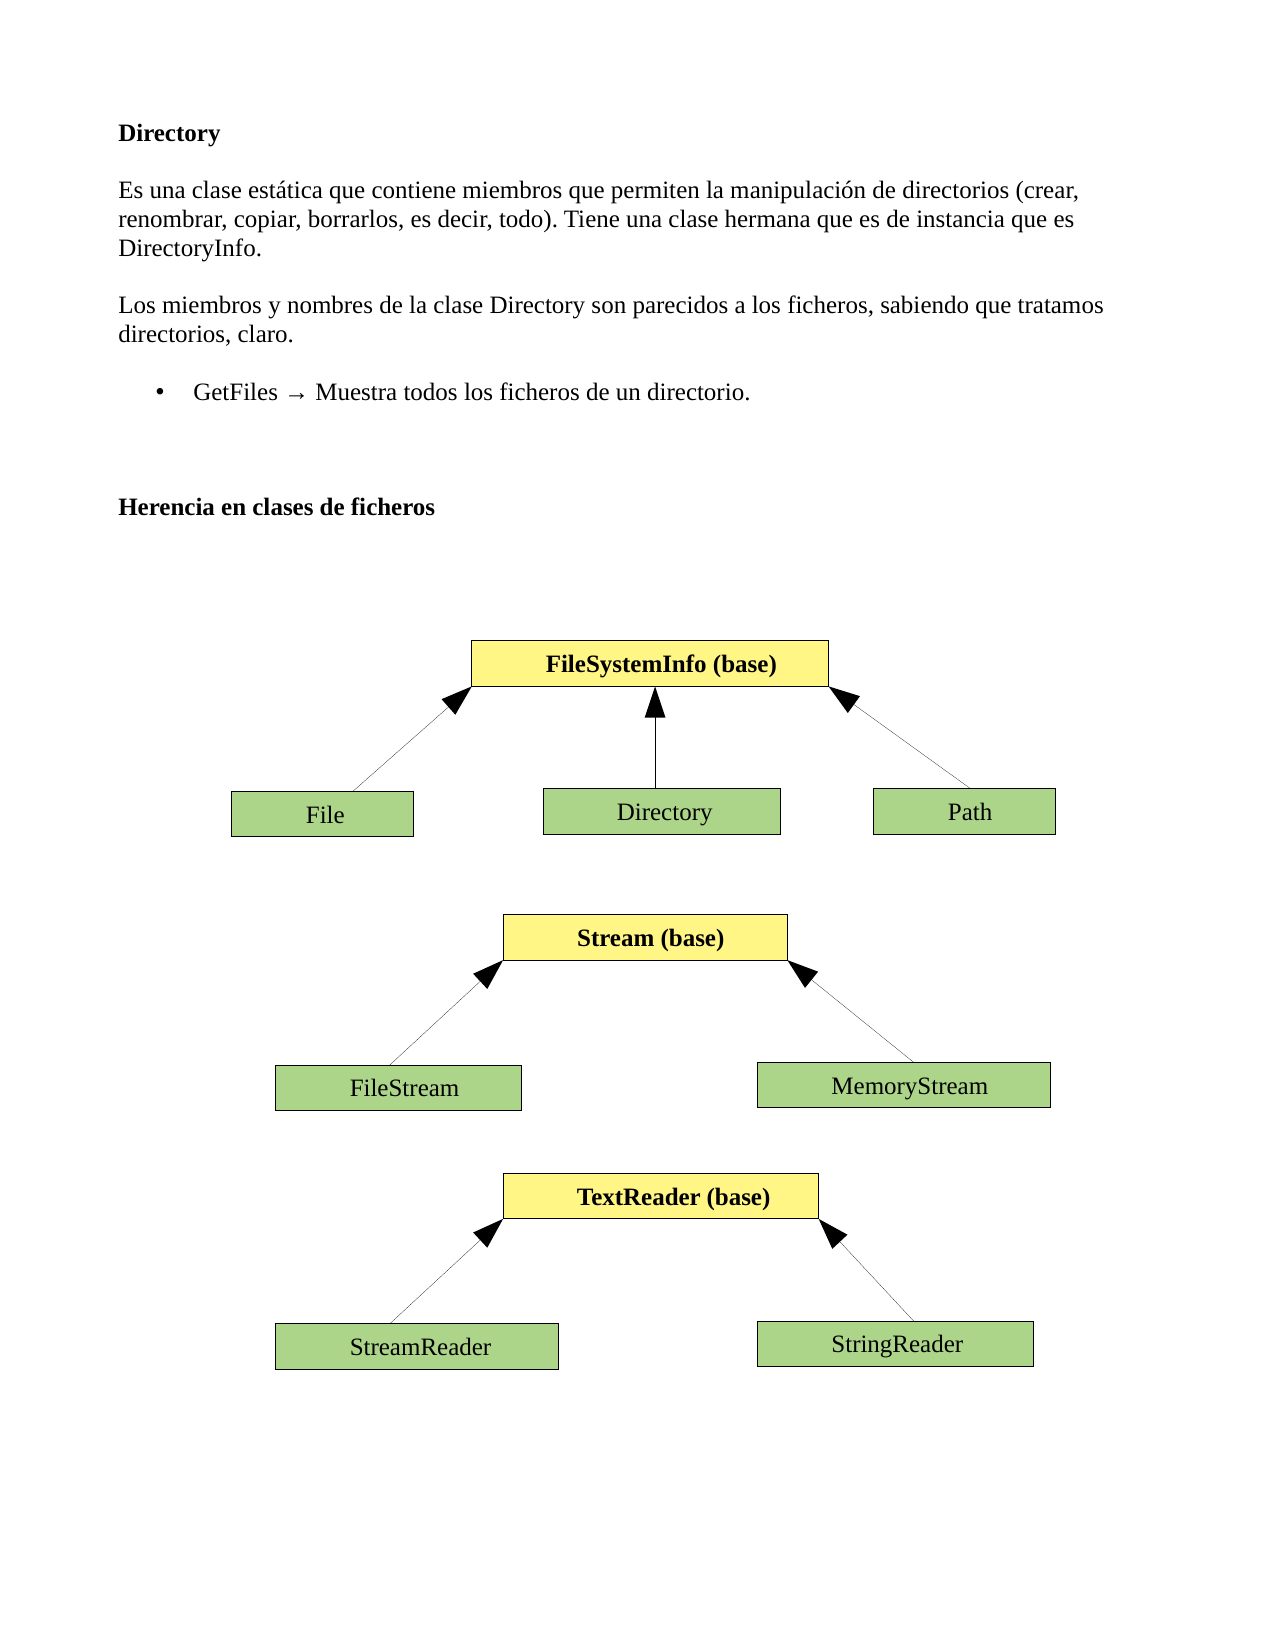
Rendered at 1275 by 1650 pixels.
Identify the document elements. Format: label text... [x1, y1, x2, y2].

list GetFiles → Muestra todos los ficheros de un directorio. [156, 377, 1157, 406]
text Directory [118, 118, 1157, 147]
text Los miembros y nombres de la clase Directory son parecidos a los ficheros, sabiendo que tratamos directorios, claro. [118, 291, 1157, 348]
text Es una clase estática que contiene miembros que permiten la manipulación de directorios (crear, renombrar, copiar, borrarlos, es decir, todo). Tiene una clase hermana que es de instancia que es DirectoryInfo. [118, 176, 1157, 262]
text Herencia en clases de ficheros [118, 492, 1157, 521]
